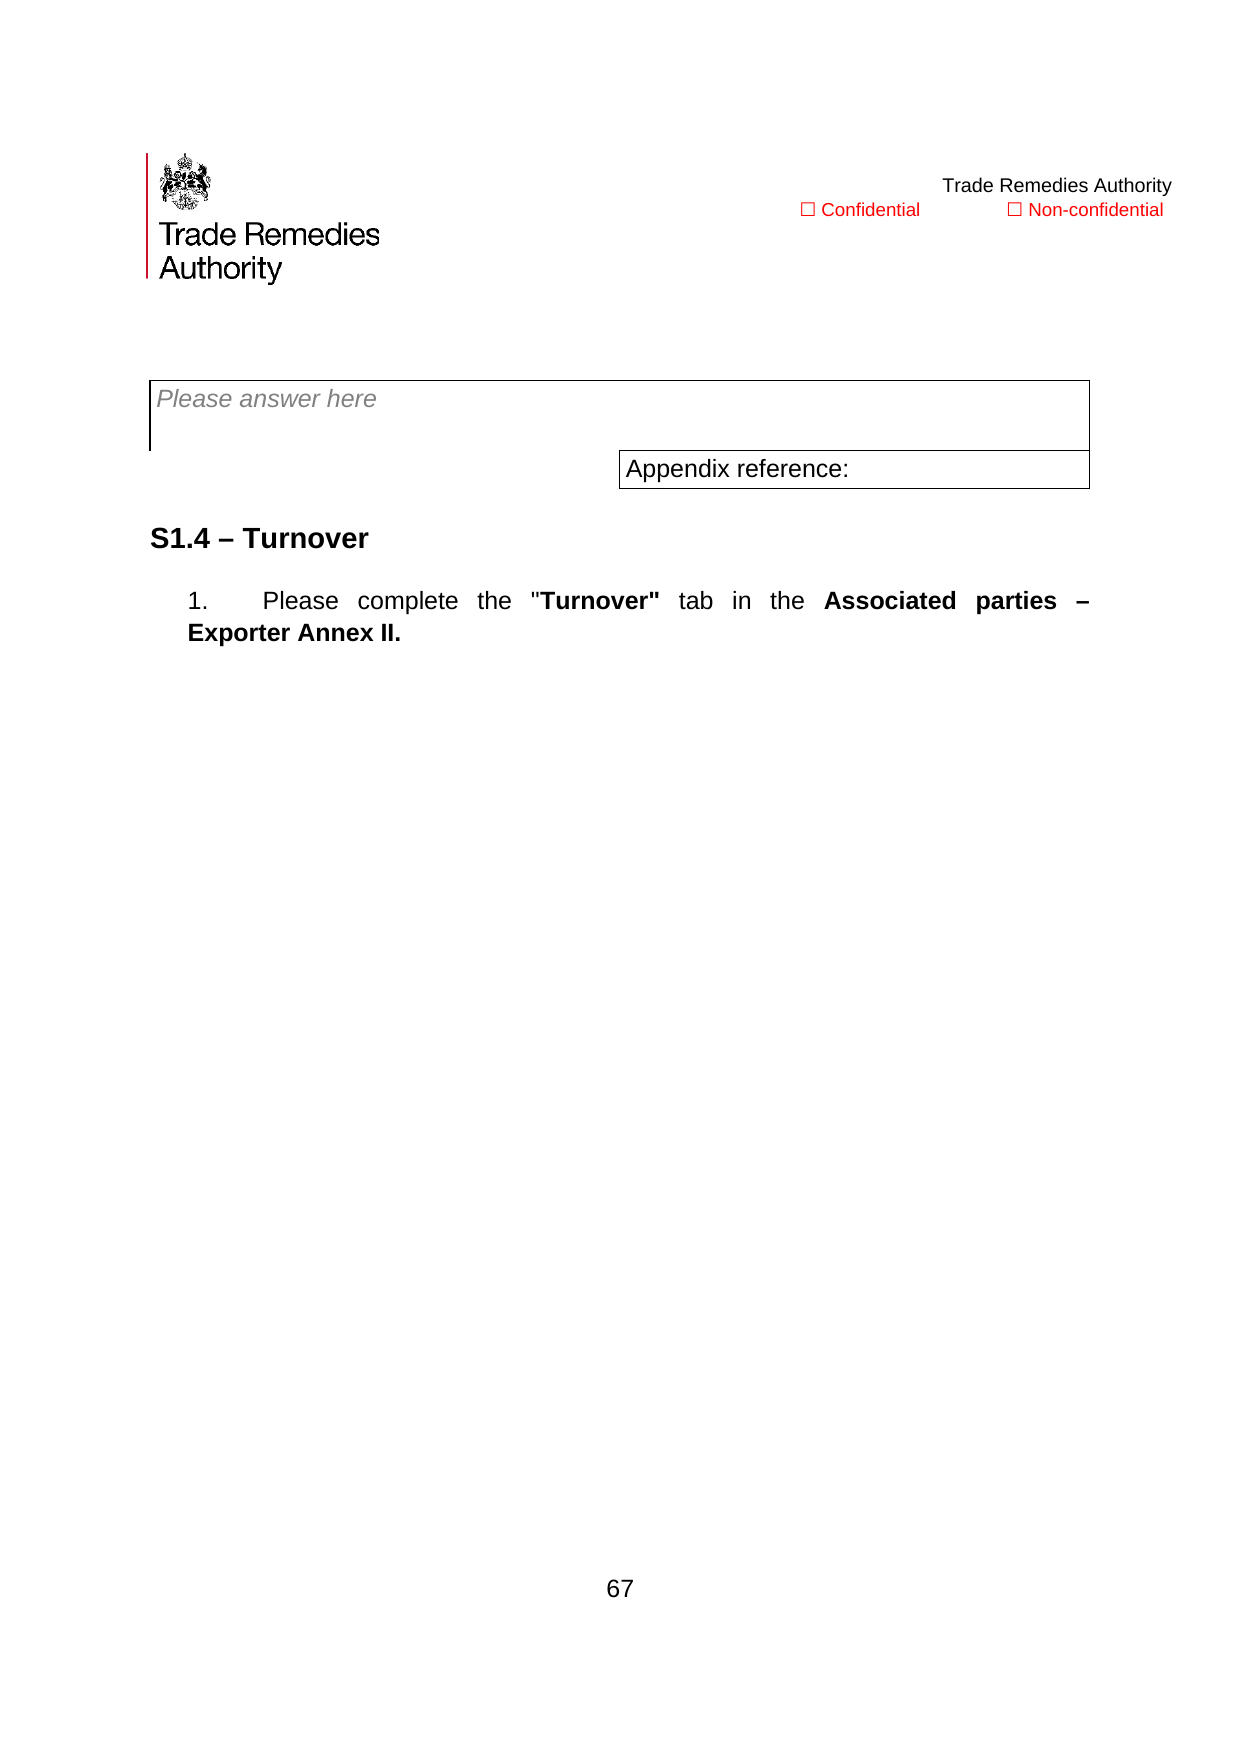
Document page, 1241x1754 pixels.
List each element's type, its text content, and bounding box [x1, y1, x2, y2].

subtitle S1.4 – Turnover [150, 521, 1090, 554]
table_header Please answer here [151, 381, 1089, 450]
table_cell Appendix reference: [620, 451, 1089, 488]
table_cell [150, 451, 619, 488]
list Please complete the "Turnover" tab in the Associated parties – Exporter Annex II. [187, 586, 1090, 646]
